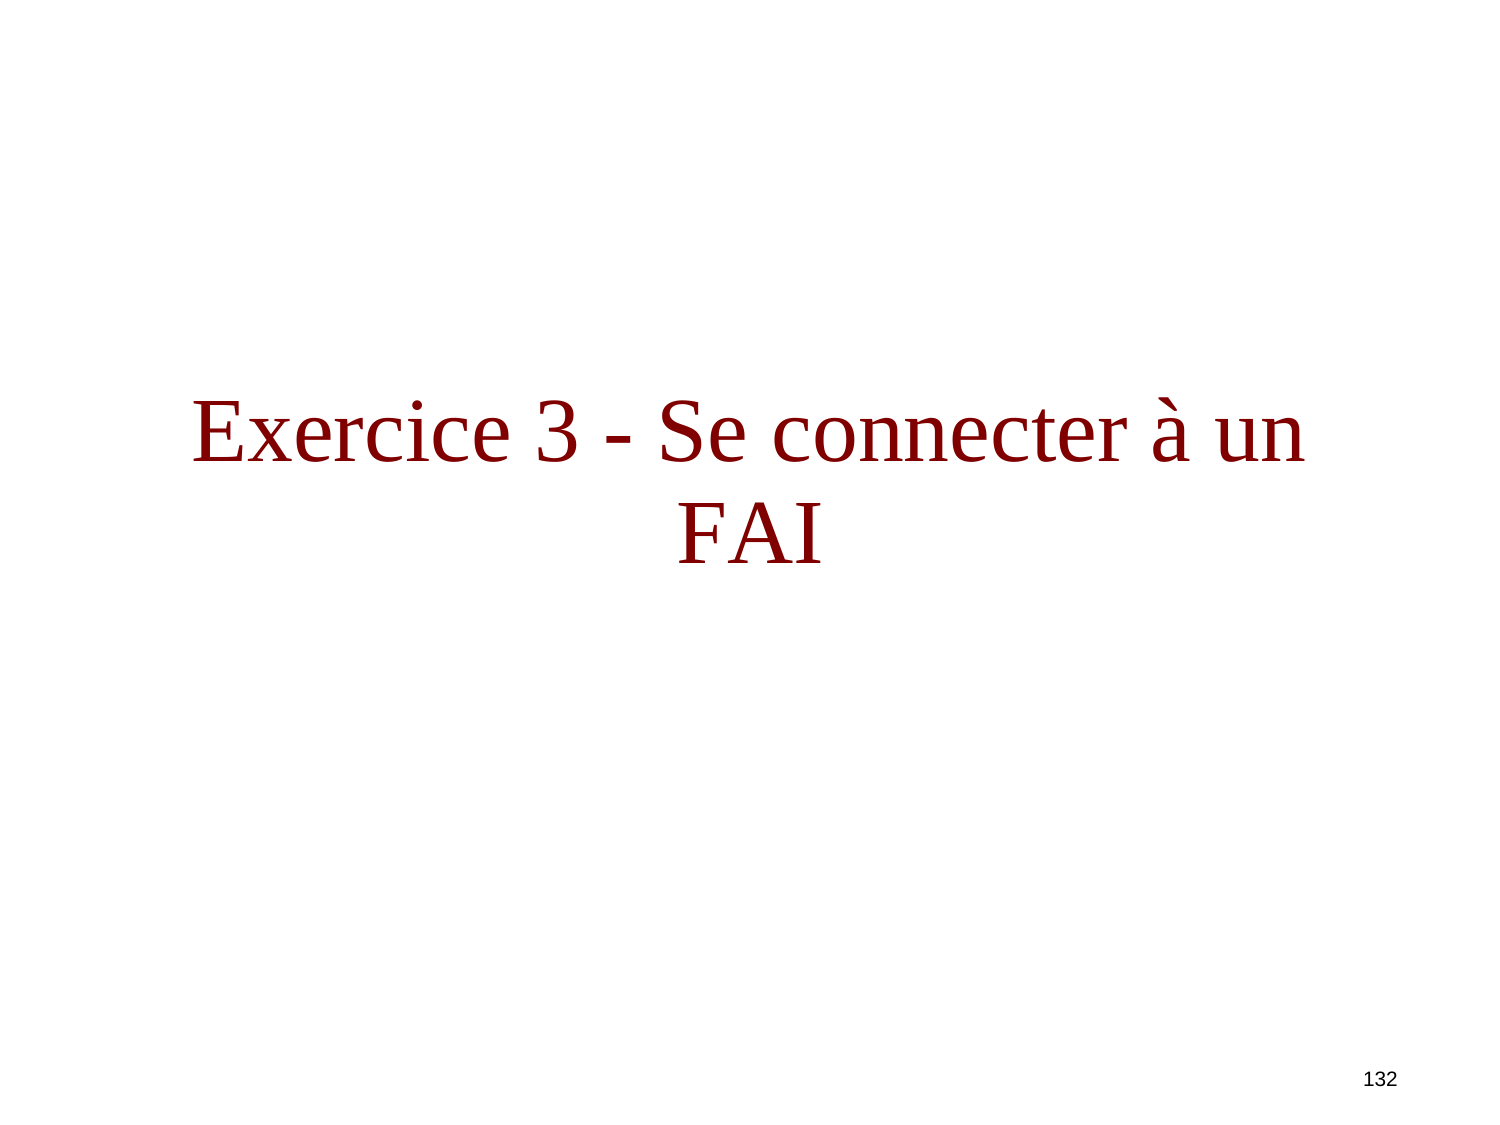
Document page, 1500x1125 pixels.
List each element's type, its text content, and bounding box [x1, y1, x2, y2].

title Exercice 3 - Se connecter à un FAI [112, 363, 1388, 599]
